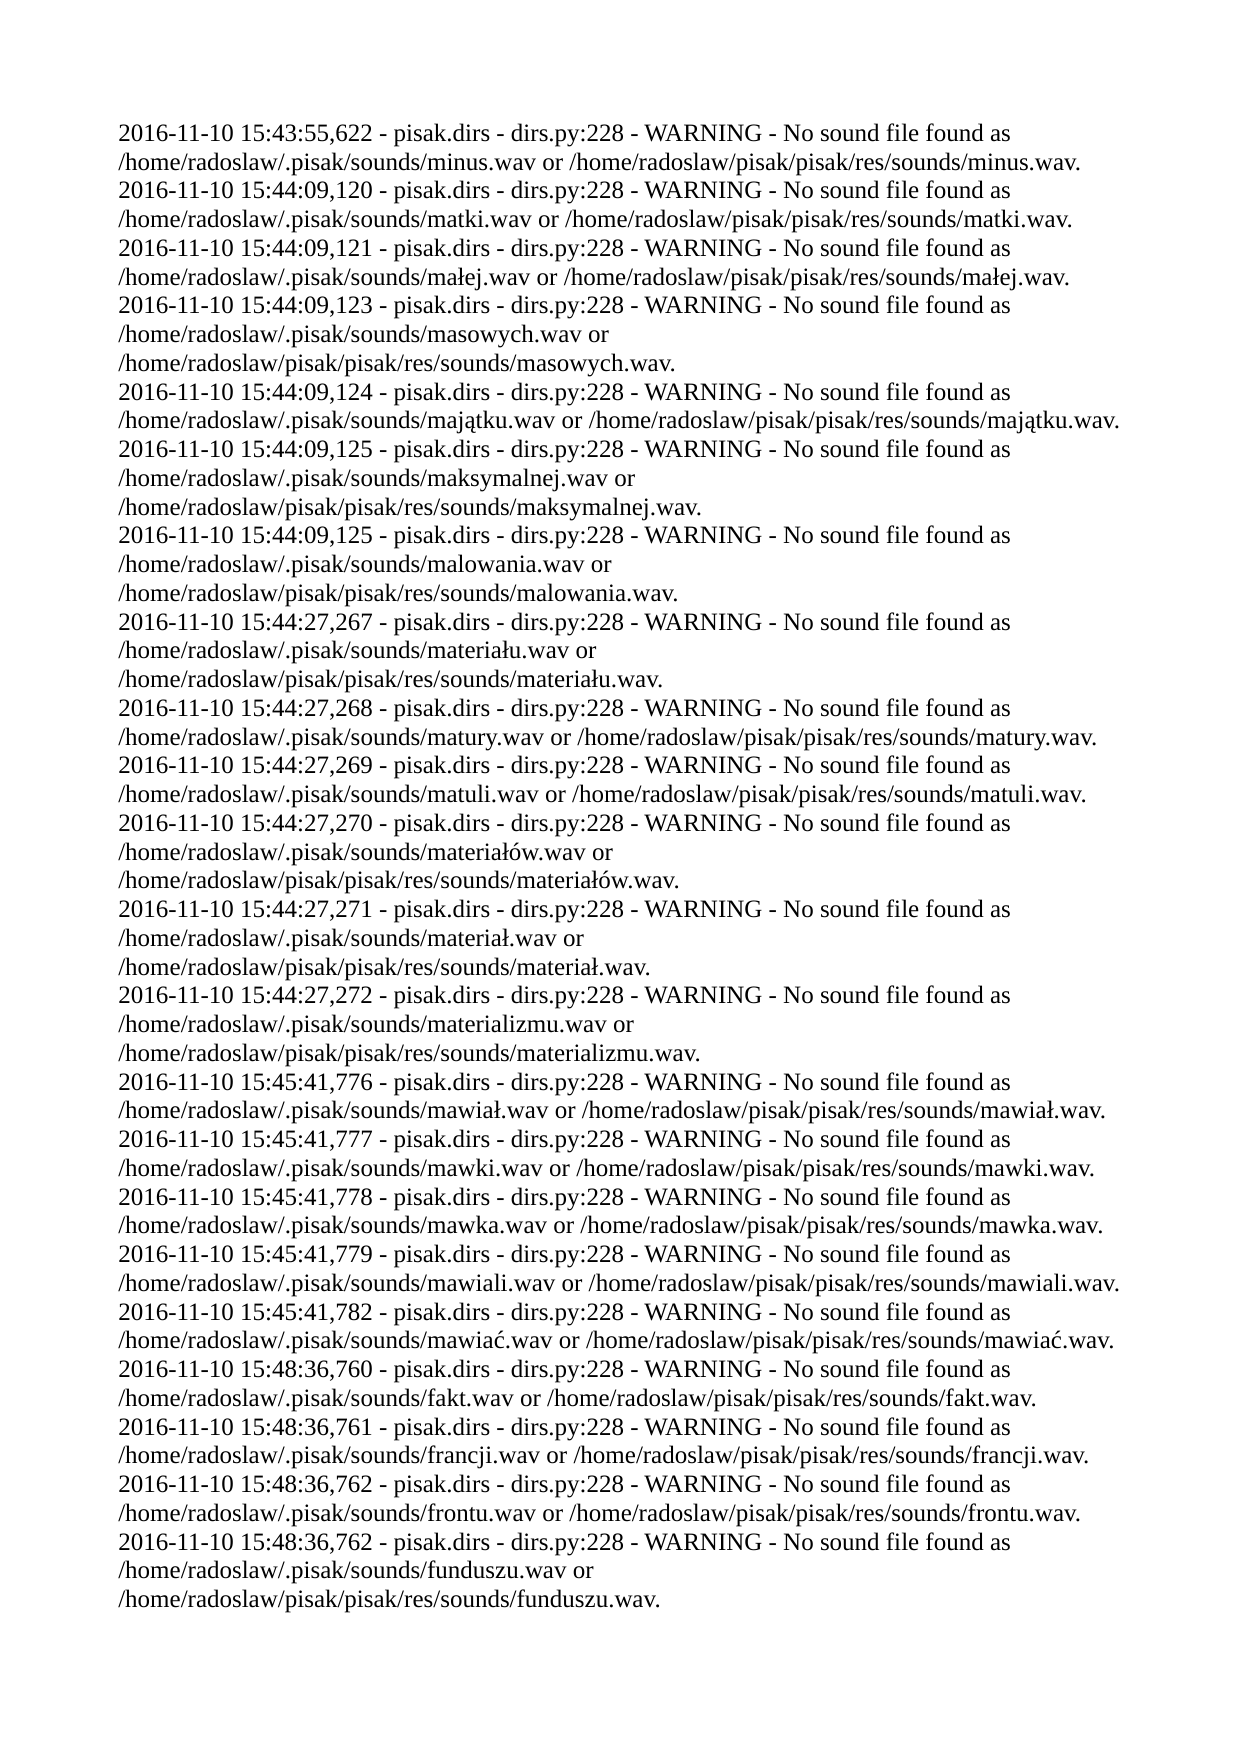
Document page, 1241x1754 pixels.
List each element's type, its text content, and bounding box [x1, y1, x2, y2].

text 2016-11-10 15:44:27,271 - pisak.dirs - dirs.py:228 - WARNING - No sound file found as /home/radoslaw/.pisak/sounds/materiał.wav or /home/radoslaw/pisak/pisak/res/sounds/materiał.wav. [118, 894, 1122, 981]
text 2016-11-10 15:45:41,778 - pisak.dirs - dirs.py:228 - WARNING - No sound file found as /home/radoslaw/.pisak/sounds/mawka.wav or /home/radoslaw/pisak/pisak/res/sounds/mawka.wav. [118, 1182, 1122, 1239]
text 2016-11-10 15:43:55,622 - pisak.dirs - dirs.py:228 - WARNING - No sound file found as /home/radoslaw/.pisak/sounds/minus.wav or /home/radoslaw/pisak/pisak/res/sounds/minus.wav. [118, 118, 1122, 176]
text 2016-11-10 15:44:27,268 - pisak.dirs - dirs.py:228 - WARNING - No sound file found as /home/radoslaw/.pisak/sounds/matury.wav or /home/radoslaw/pisak/pisak/res/sounds/matury.wav. [118, 693, 1122, 751]
text 2016-11-10 15:44:27,272 - pisak.dirs - dirs.py:228 - WARNING - No sound file found as /home/radoslaw/.pisak/sounds/materializmu.wav or /home/radoslaw/pisak/pisak/res/sounds/materializmu.wav. [118, 981, 1122, 1067]
text 2016-11-10 15:48:36,760 - pisak.dirs - dirs.py:228 - WARNING - No sound file found as /home/radoslaw/.pisak/sounds/fakt.wav or /home/radoslaw/pisak/pisak/res/sounds/fakt.wav. [118, 1354, 1122, 1412]
text 2016-11-10 15:48:36,762 - pisak.dirs - dirs.py:228 - WARNING - No sound file found as /home/radoslaw/.pisak/sounds/funduszu.wav or /home/radoslaw/pisak/pisak/res/sounds/funduszu.wav. [118, 1527, 1122, 1613]
text 2016-11-10 15:44:09,124 - pisak.dirs - dirs.py:228 - WARNING - No sound file found as /home/radoslaw/.pisak/sounds/majątku.wav or /home/radoslaw/pisak/pisak/res/sounds/majątku.wav. [118, 377, 1122, 434]
text 2016-11-10 15:45:41,777 - pisak.dirs - dirs.py:228 - WARNING - No sound file found as /home/radoslaw/.pisak/sounds/mawki.wav or /home/radoslaw/pisak/pisak/res/sounds/mawki.wav. [118, 1124, 1122, 1182]
text 2016-11-10 15:44:09,121 - pisak.dirs - dirs.py:228 - WARNING - No sound file found as /home/radoslaw/.pisak/sounds/małej.wav or /home/radoslaw/pisak/pisak/res/sounds/małej.wav. [118, 233, 1122, 291]
text 2016-11-10 15:48:36,761 - pisak.dirs - dirs.py:228 - WARNING - No sound file found as /home/radoslaw/.pisak/sounds/francji.wav or /home/radoslaw/pisak/pisak/res/sounds/francji.wav. [118, 1412, 1122, 1469]
text 2016-11-10 15:44:09,123 - pisak.dirs - dirs.py:228 - WARNING - No sound file found as /home/radoslaw/.pisak/sounds/masowych.wav or /home/radoslaw/pisak/pisak/res/sounds/masowych.wav. [118, 291, 1122, 377]
text 2016-11-10 15:44:27,270 - pisak.dirs - dirs.py:228 - WARNING - No sound file found as /home/radoslaw/.pisak/sounds/materiałów.wav or /home/radoslaw/pisak/pisak/res/sounds/materiałów.wav. [118, 808, 1122, 894]
text 2016-11-10 15:44:09,125 - pisak.dirs - dirs.py:228 - WARNING - No sound file found as /home/radoslaw/.pisak/sounds/malowania.wav or /home/radoslaw/pisak/pisak/res/sounds/malowania.wav. [118, 521, 1122, 607]
text 2016-11-10 15:45:41,779 - pisak.dirs - dirs.py:228 - WARNING - No sound file found as /home/radoslaw/.pisak/sounds/mawiali.wav or /home/radoslaw/pisak/pisak/res/sounds/mawiali.wav. [118, 1239, 1122, 1297]
text 2016-11-10 15:48:36,762 - pisak.dirs - dirs.py:228 - WARNING - No sound file found as /home/radoslaw/.pisak/sounds/frontu.wav or /home/radoslaw/pisak/pisak/res/sounds/frontu.wav. [118, 1469, 1122, 1527]
text 2016-11-10 15:44:09,120 - pisak.dirs - dirs.py:228 - WARNING - No sound file found as /home/radoslaw/.pisak/sounds/matki.wav or /home/radoslaw/pisak/pisak/res/sounds/matki.wav. [118, 176, 1122, 233]
text 2016-11-10 15:44:09,125 - pisak.dirs - dirs.py:228 - WARNING - No sound file found as /home/radoslaw/.pisak/sounds/maksymalnej.wav or /home/radoslaw/pisak/pisak/res/sounds/maksymalnej.wav. [118, 434, 1122, 521]
text 2016-11-10 15:45:41,782 - pisak.dirs - dirs.py:228 - WARNING - No sound file found as /home/radoslaw/.pisak/sounds/mawiać.wav or /home/radoslaw/pisak/pisak/res/sounds/mawiać.wav. [118, 1297, 1122, 1354]
text 2016-11-10 15:44:27,269 - pisak.dirs - dirs.py:228 - WARNING - No sound file found as /home/radoslaw/.pisak/sounds/matuli.wav or /home/radoslaw/pisak/pisak/res/sounds/matuli.wav. [118, 751, 1122, 808]
text 2016-11-10 15:45:41,776 - pisak.dirs - dirs.py:228 - WARNING - No sound file found as /home/radoslaw/.pisak/sounds/mawiał.wav or /home/radoslaw/pisak/pisak/res/sounds/mawiał.wav. [118, 1067, 1122, 1124]
text 2016-11-10 15:44:27,267 - pisak.dirs - dirs.py:228 - WARNING - No sound file found as /home/radoslaw/.pisak/sounds/materiału.wav or /home/radoslaw/pisak/pisak/res/sounds/materiału.wav. [118, 607, 1122, 693]
